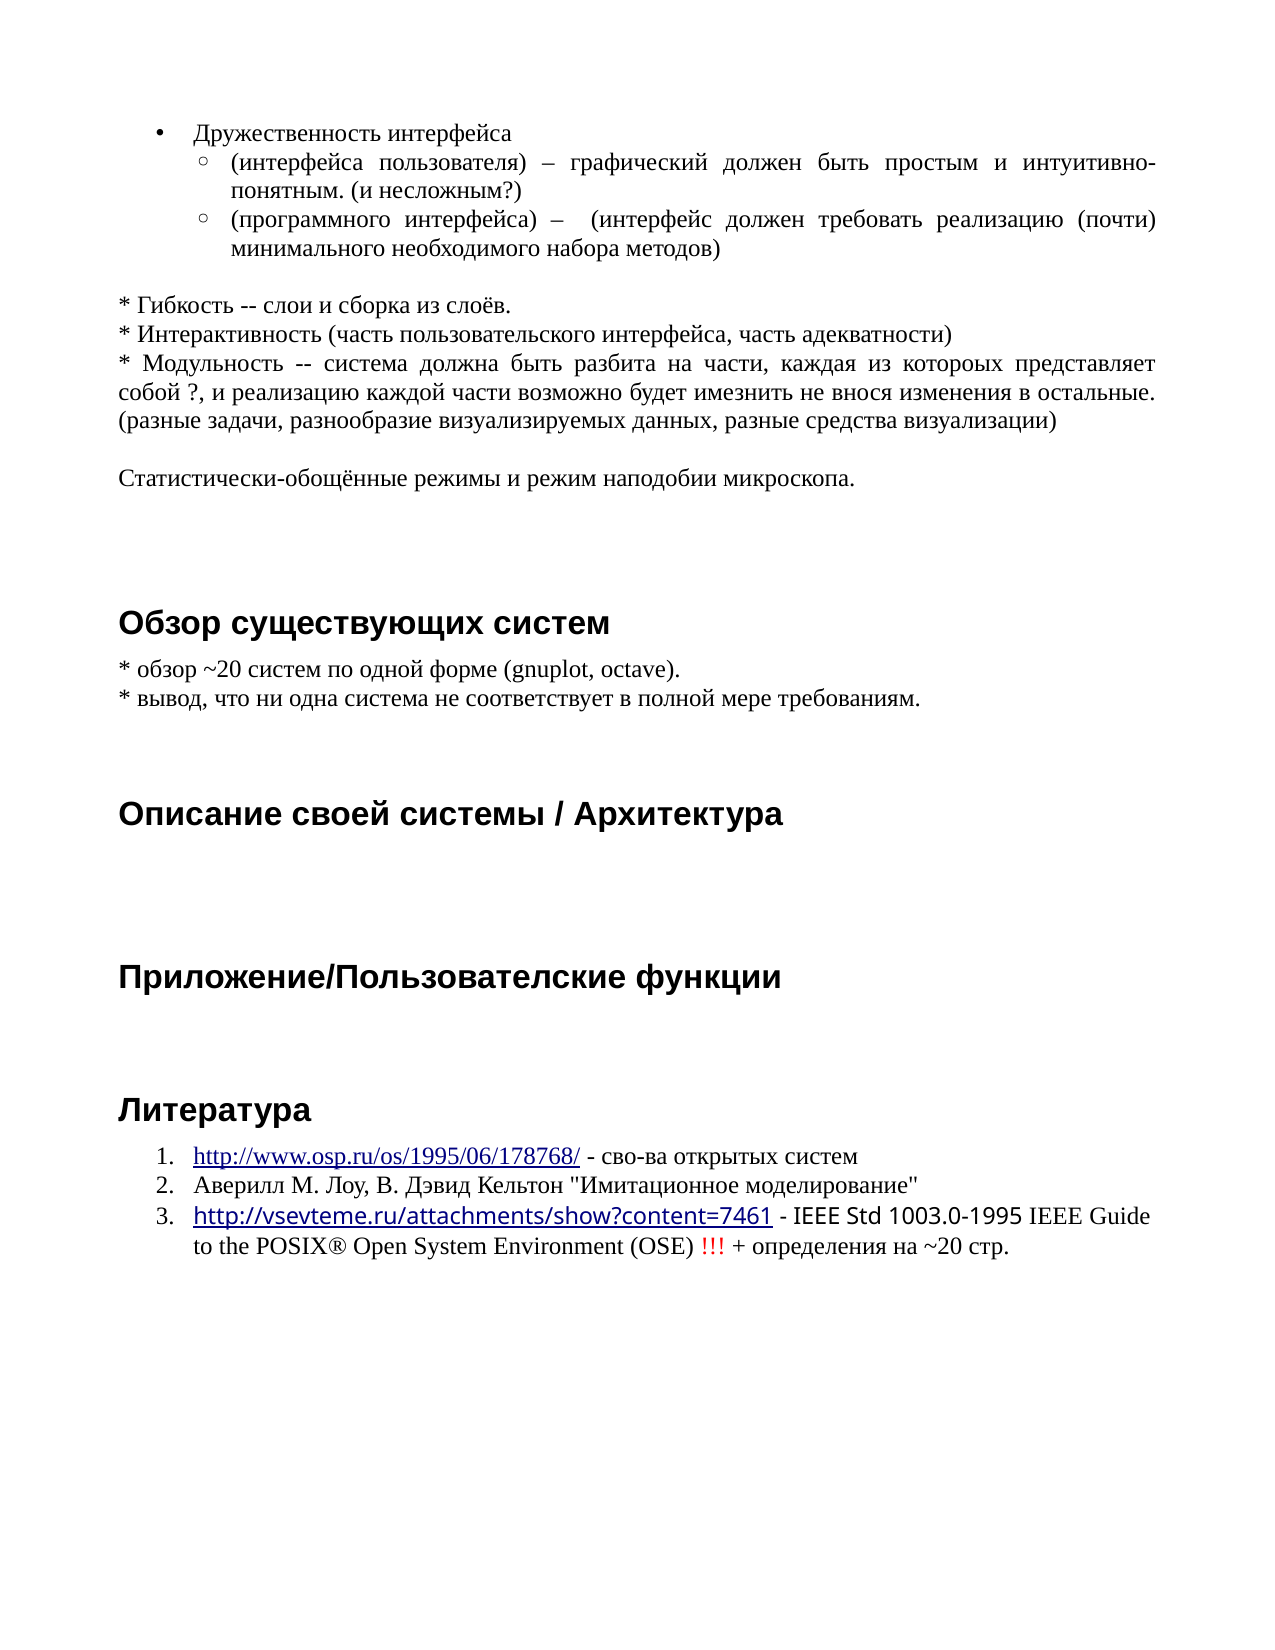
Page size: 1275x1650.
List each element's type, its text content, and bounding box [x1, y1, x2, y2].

text * Интерактивность (часть пользовательского интерфейса, часть адекватности) [118, 319, 1157, 348]
list Аверилл М. Лоу, В. Дэвид Кельтон "Имитационное моделирование" [156, 1170, 1157, 1199]
list Дружественность интерфейса [156, 118, 1157, 147]
text * Модульность -- система должна быть разбита на части, каждая из котороых представляет собой ?, и реализацию каждой части возможно будет имезнить не внося изменения в остальные. (разные задачи, разнообразие визуализируемых данных, разные средства визуализации) [118, 348, 1157, 434]
subtitle Обзор существующих систем [118, 603, 1157, 642]
subtitle Приложение/Пользователские функции [118, 957, 1157, 995]
subtitle Описание своей системы / Aрхитектура [118, 794, 1157, 833]
list http://www.osp.ru/os/1995/06/178768/ - сво-ва открытых систем [156, 1141, 1157, 1170]
text Статистически-обощённые режимы и режим наподобии микроскопа. [118, 463, 1157, 492]
list (программного интерфейса) – (интерфейс должен требовать реализацию (почти) минимального необходимого набора методов) [193, 204, 1157, 262]
list http://vsevteme.ru/attachments/show?content=7461 - IEEE Std 1003.0-1995 IEEE Guide to the POSIX® Open System Environment (OSE) !!! + определения на ~20 стр. [156, 1199, 1157, 1260]
text * вывод, что ни одна система не соответствует в полной мере требованиям. [118, 683, 1157, 712]
text * обзор ~20 систем по одной форме (gnuplot, octave). [118, 654, 1157, 683]
subtitle Литература [118, 1090, 1157, 1129]
text * Гибкость -- слои и сборка из слоёв. [118, 291, 1157, 319]
list (интерфейса пользователя) – графический должен быть простым и интуитивно-понятным. (и несложным?) [193, 147, 1157, 204]
